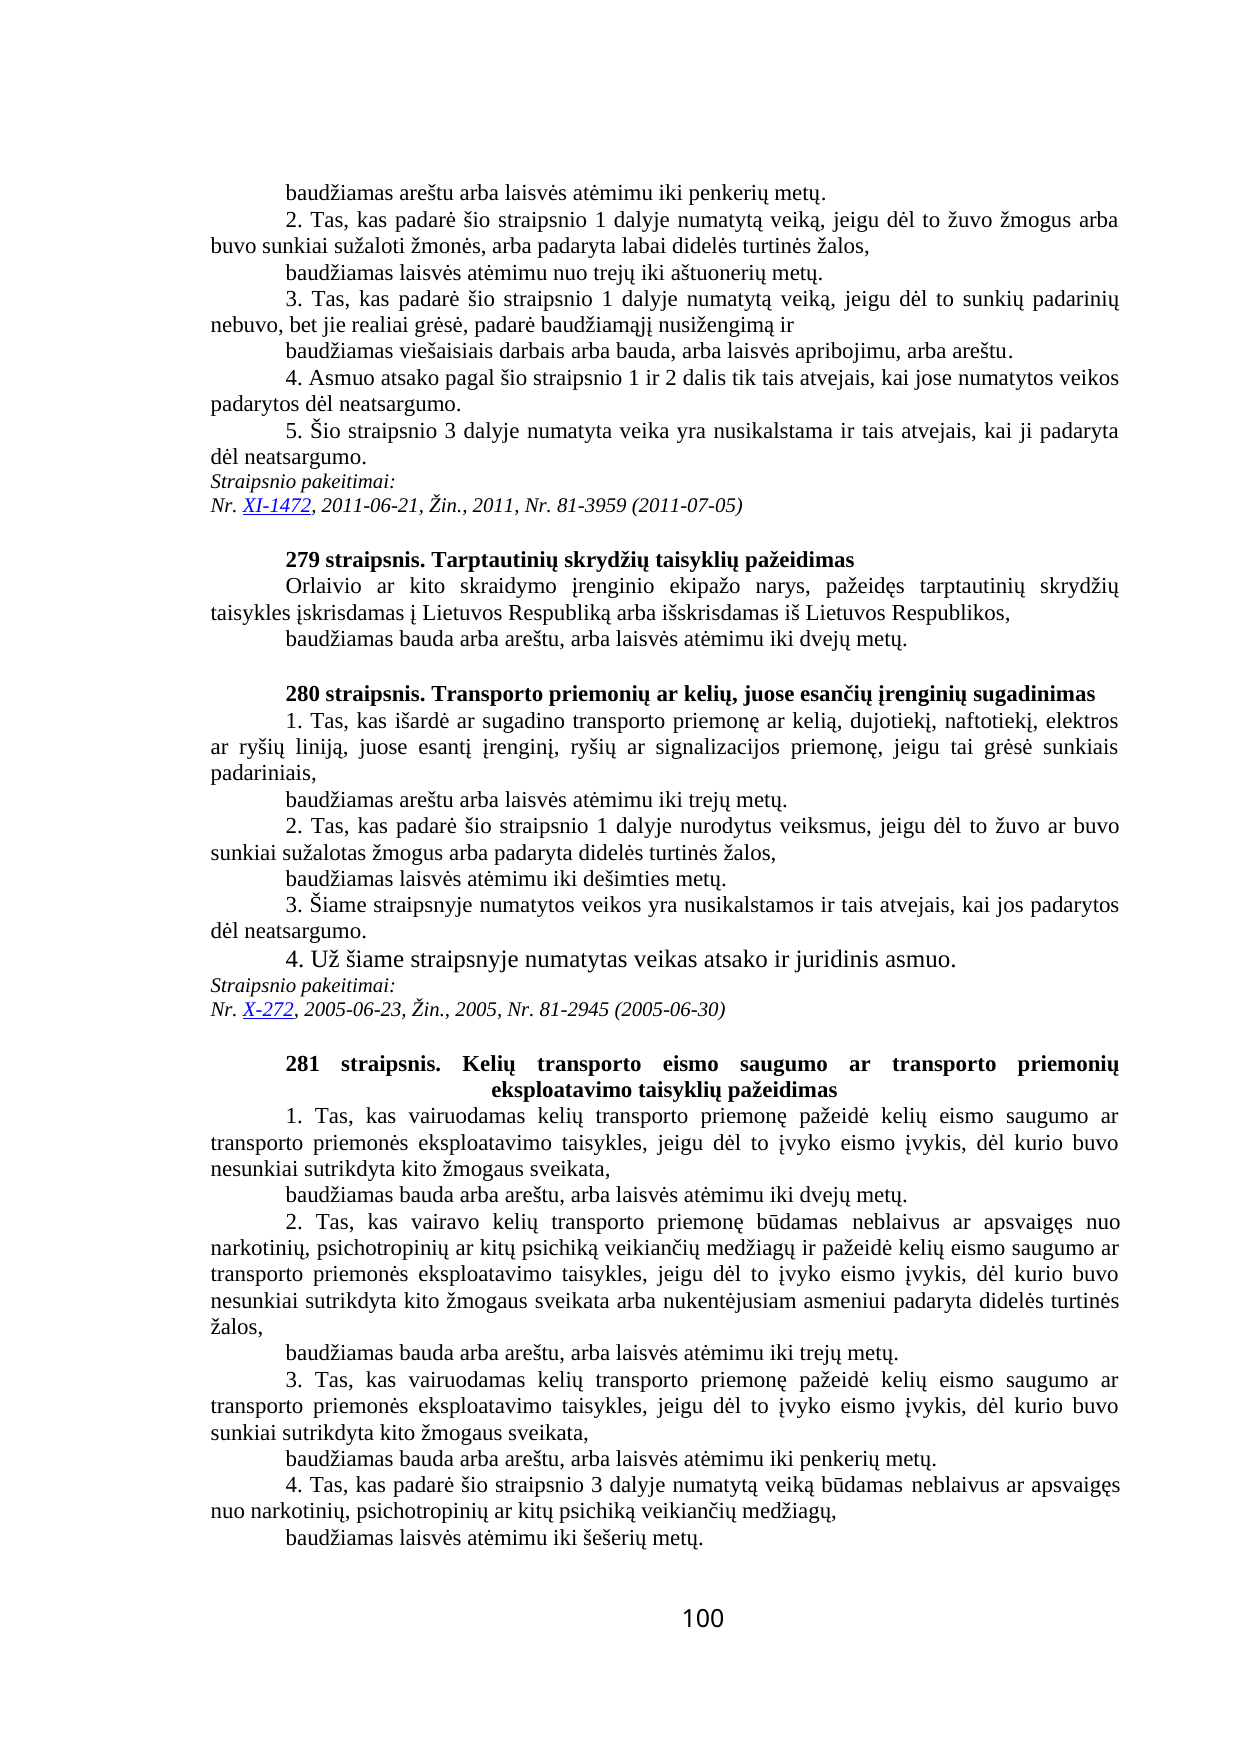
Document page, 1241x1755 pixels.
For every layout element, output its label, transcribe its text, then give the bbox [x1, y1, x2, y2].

text baudžiamas viešaisiais darbais arba bauda, arba laisvės apribojimu, arba areštu. [210, 338, 1120, 364]
text 5. Šio straipsnio 3 dalyje numatyta veika yra nusikalstama ir tais atvejais, kai ji padaryta dėl neatsargumo. [210, 417, 1120, 469]
text baudžiamas areštu arba laisvės atėmimu iki trejų metų. [210, 786, 1120, 812]
text 281 straipsnis. Kelių transporto eismo saugumo ar transporto priemonių eksploatavimo taisyklių pažeidimas [285, 1049, 1120, 1102]
text Nr. XI-1472, 2011-06-21, Žin., 2011, Nr. 81-3959 (2011-07-05) [210, 493, 1120, 517]
text 4. Už šiame straipsnyje numatytas veikas atsako ir juridinis asmuo. [210, 944, 1120, 973]
text 2. Tas, kas padarė šio straipsnio 1 dalyje numatytą veiką, jeigu dėl to žuvo žmogus arba buvo sunkiai sužaloti žmonės, arba padaryta labai didelės turtinės žalos, [210, 206, 1120, 258]
text 280 straipsnis. Transporto priemonių ar kelių, juose esančių įrenginių sugadinimas [285, 680, 1120, 707]
text 4. Asmuo atsako pagal šio straipsnio 1 ir 2 dalis tik tais atvejais, kai jose numatytos veikos padarytos dėl neatsargumo. [210, 364, 1120, 417]
text 2. Tas, kas padarė šio straipsnio 1 dalyje nurodytus veiksmus, jeigu dėl to žuvo ar buvo sunkiai sužalotas žmogus arba padaryta didelės turtinės žalos, [210, 812, 1120, 865]
text 2. Tas, kas vairavo kelių transporto priemonę būdamas neblaivus ar apsvaigęs nuo narkotinių, psichotropinių ar kitų psichiką veikiančių medžiagų ir pažeidė kelių eismo saugumo ar transporto priemonės eksploatavimo taisykles, jeigu dėl to įvyko eismo įvykis, dėl kurio buvo nesunkiai sutrikdyta kito žmogaus sveikata arba nukentėjusiam asmeniui padaryta didelės turtinės žalos, [210, 1208, 1120, 1339]
text baudžiamas laisvės atėmimu iki dešimties metų. [210, 865, 1120, 891]
text 3. Tas, kas padarė šio straipsnio 1 dalyje numatytą veiką, jeigu dėl to sunkių padarinių nebuvo, bet jie realiai grėsė, padarė baudžiamąjį nusižengimą ir [210, 285, 1120, 338]
text Nr. X-272, 2005-06-23, Žin., 2005, Nr. 81-2945 (2005-06-30) [210, 997, 1120, 1021]
text baudžiamas bauda arba areštu, arba laisvės atėmimu iki trejų metų. [210, 1339, 1120, 1366]
text baudžiamas laisvės atėmimu nuo trejų iki aštuonerių metų. [210, 258, 1120, 285]
text Straipsnio pakeitimai: [210, 469, 1120, 493]
text 4. Tas, kas padarė šio straipsnio 3 dalyje numatytą veiką būdamas neblaivus ar apsvaigęs nuo narkotinių, psichotropinių ar kitų psichiką veikiančių medžiagų, [210, 1471, 1120, 1524]
text 279 straipsnis. Tarptautinių skrydžių taisyklių pažeidimas [210, 546, 1120, 573]
text baudžiamas bauda arba areštu, arba laisvės atėmimu iki penkerių metų. [210, 1445, 1120, 1471]
text Orlaivio ar kito skraidymo įrenginio ekipažo narys, pažeidęs tarptautinių skrydžių taisykles įskrisdamas į Lietuvos Respubliką arba išskrisdamas iš Lietuvos Respublikos, [210, 573, 1120, 625]
text 1. Tas, kas išardė ar sugadino transporto priemonę ar kelią, dujotiekį, naftotiekį, elektros ar ryšių liniją, juose esantį įrenginį, ryšių ar signalizacijos priemonę, jeigu tai grėsė sunkiais padariniais, [210, 707, 1120, 786]
text baudžiamas bauda arba areštu, arba laisvės atėmimu iki dvejų metų. [210, 625, 1120, 652]
text baudžiamas laisvės atėmimu iki šešerių metų. [210, 1524, 1120, 1550]
text 3. Tas, kas vairuodamas kelių transporto priemonę pažeidė kelių eismo saugumo ar transporto priemonės eksploatavimo taisykles, jeigu dėl to įvyko eismo įvykis, dėl kurio buvo sunkiai sutrikdyta kito žmogaus sveikata, [210, 1366, 1120, 1445]
text 3. Šiame straipsnyje numatytos veikos yra nusikalstamos ir tais atvejais, kai jos padarytos dėl neatsargumo. [210, 891, 1120, 944]
text baudžiamas bauda arba areštu, arba laisvės atėmimu iki dvejų metų. [210, 1181, 1120, 1208]
text 1. Tas, kas vairuodamas kelių transporto priemonę pažeidė kelių eismo saugumo ar transporto priemonės eksploatavimo taisykles, jeigu dėl to įvyko eismo įvykis, dėl kurio buvo nesunkiai sutrikdyta kito žmogaus sveikata, [210, 1102, 1120, 1181]
text baudžiamas areštu arba laisvės atėmimu iki penkerių metų. [210, 179, 1120, 206]
text Straipsnio pakeitimai: [210, 973, 1120, 997]
